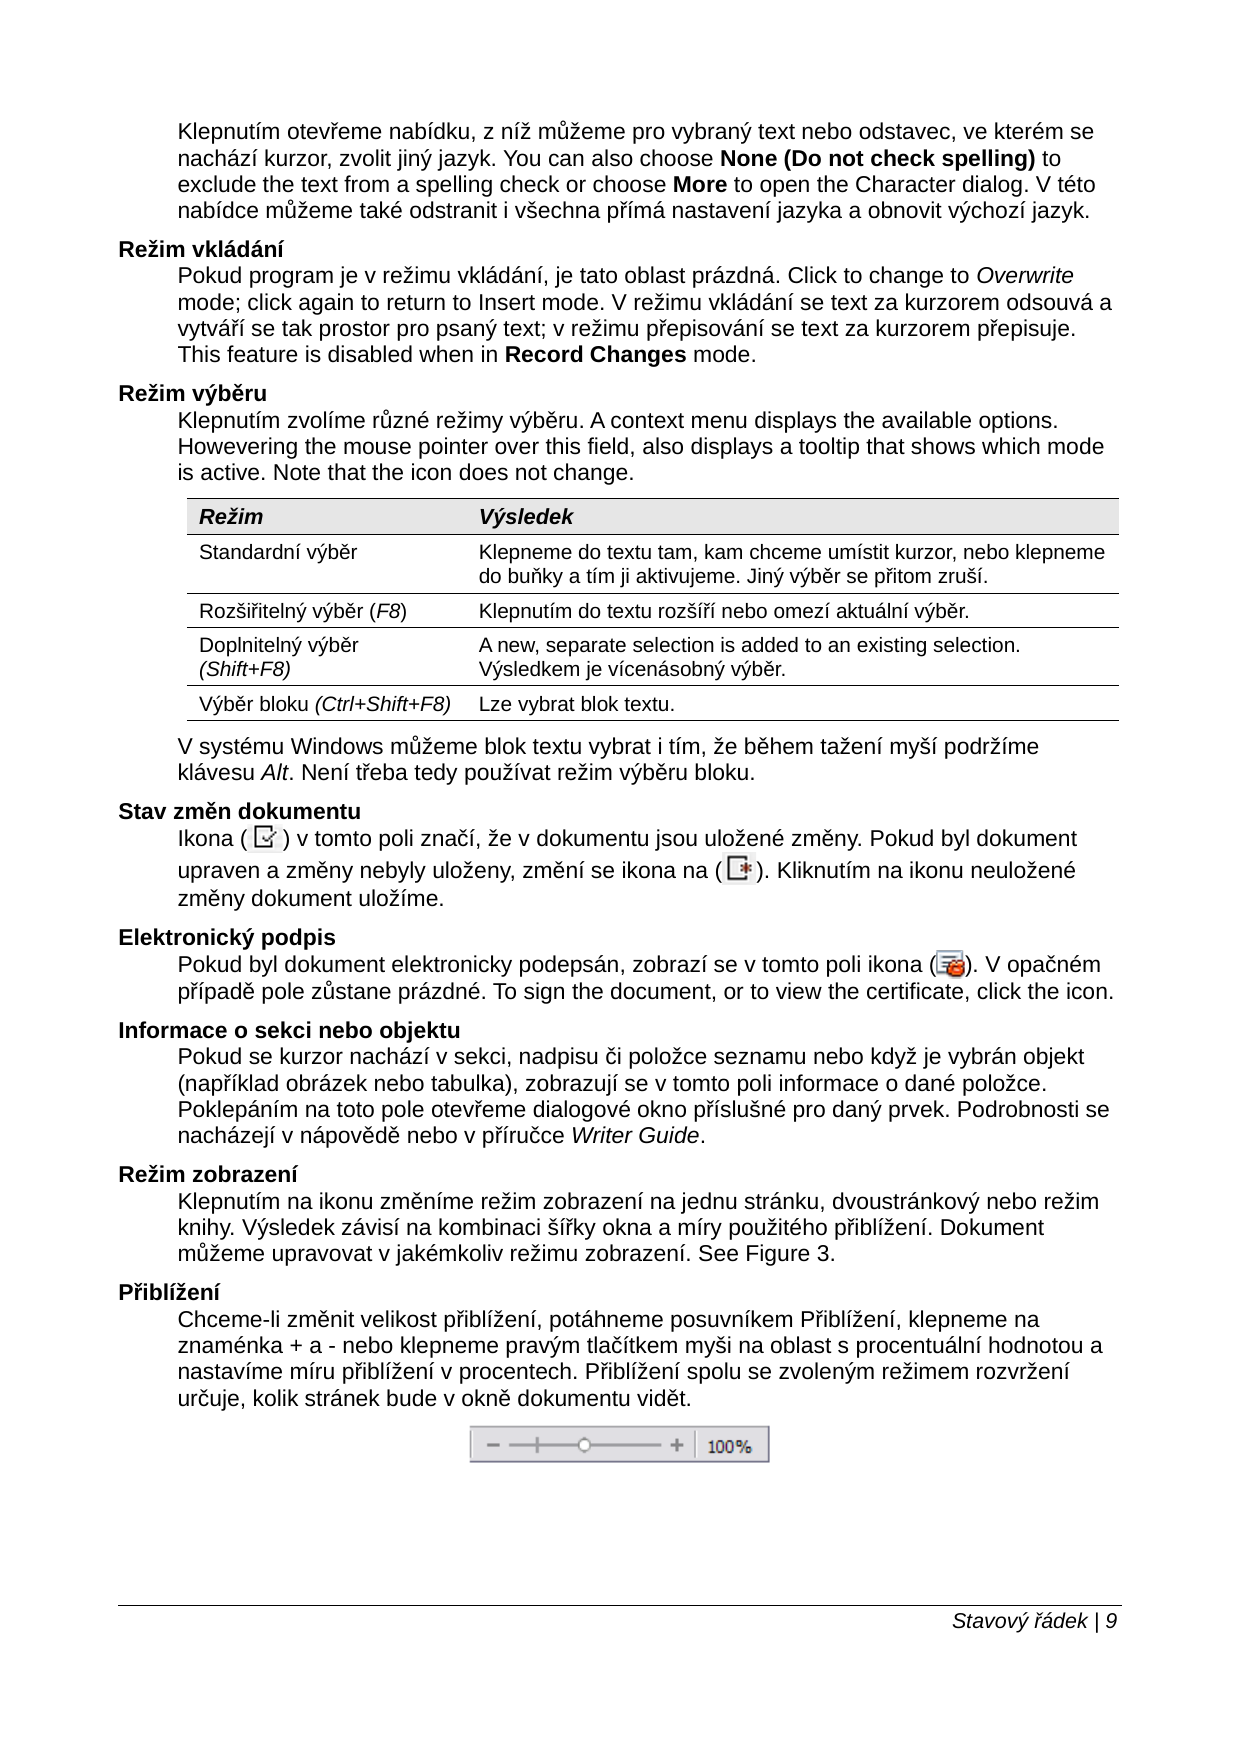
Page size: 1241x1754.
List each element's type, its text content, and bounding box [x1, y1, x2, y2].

table_cell A new, separate selection is added to an existing selection. Výsledkem je vícenásobný výběr. [467, 628, 1119, 685]
text Režim výběru [118, 380, 1122, 407]
table_cell Klepnutím do textu rozšíří nebo omezí aktuální výběr. [467, 594, 1119, 627]
text Přiblížení [118, 1279, 1122, 1306]
table_cell Výběr bloku (Ctrl+Shift+F8) [187, 686, 467, 720]
picture [467, 1423, 773, 1466]
text Klepnutím zvolíme různé režimy výběru. A context menu displays the available options. Howevering the mouse pointer over this field, also displays a tooltip that shows which mode is active. Note that the icon does not change. [177, 407, 1122, 486]
table_cell Standardní výběr [187, 535, 467, 592]
text Chceme-li změnit velikost přiblížení, potáhneme posuvníkem Přiblížení, klepneme na znaménka + a - nebo klepneme pravým tlačítkem myši na oblast s procentuální hodnotou a nastavíme míru přiblížení v procentech. Přiblížení spolu se zvoleným režimem rozvržení určuje, kolik stránek bude v okně dokumentu vidět. [177, 1306, 1122, 1411]
text Ikona () v tomto poli značí, že v dokumentu jsou uložené změny. Pokud byl dokument upraven a změny nebyly uloženy, změní se ikona na (). Kliknutím na ikonu neuložené změny dokument uložíme. [177, 824, 1122, 911]
text Stav změn dokumentu [118, 798, 1122, 824]
picture [936, 950, 965, 979]
text Klepnutím na ikonu změníme režim zobrazení na jednu stránku, dvoustránkový nebo režim knihy. Výsledek závisí na kombinaci šířky okna a míry použitého přiblížení. Dokument můžeme upravovat v jakémkoliv režimu zobrazení. See Figure 3. [177, 1188, 1122, 1267]
table_cell Rozšiřitelný výběr (F8) [187, 594, 467, 627]
table_cell Lze vybrat blok textu. [467, 686, 1119, 720]
table_cell Doplnitelný výběr (Shift+F8) [187, 628, 467, 685]
text Klepnutím otevřeme nabídku, z níž můžeme pro vybraný text nebo odstavec, ve kterém se nachází kurzor, zvolit jiný jazyk. You can also choose None (Do not check spelling) to exclude the text from a spelling check or choose More to open the Character dialog. V této nabídce můžeme také odstranit i všechna přímá nastavení jazyka a obnovit výchozí jazyk. [177, 118, 1122, 223]
picture [722, 852, 757, 885]
text Pokud se kurzor nachází v sekci, nadpisu či položce seznamu nebo když je vybrán objekt (například obrázek nebo tabulka), zobrazují se v tomto poli informace o dané položce. Poklepáním na toto pole otevřeme dialogové okno příslušné pro daný prvek. Podrobnosti se nacházejí v nápovědě nebo v příručce Writer Guide. [177, 1043, 1122, 1149]
text V systému Windows můžeme blok textu vybrat i tím, že během tažení myší podržíme klávesu Alt. Není třeba tedy používat režim výběru bloku. [177, 733, 1122, 786]
text Pokud program je v režimu vkládání, je tato oblast prázdná. Click to change to Overwrite mode; click again to return to Insert mode. V režimu vkládání se text za kurzorem odsouvá a vytváří se tak prostor pro psaný text; v režimu přepisování se text za kurzorem přepisuje. This feature is disabled when in Record Changes mode. [177, 262, 1122, 368]
text Elektronický podpis [118, 923, 1122, 950]
text Pokud byl dokument elektronicky podepsán, zobrazí se v tomto poli ikona (). V opačném případě pole zůstane prázdné. To sign the document, or to view the certificate, click the icon. [177, 950, 1122, 1004]
text Režim vkládání [118, 236, 1122, 262]
table_cell Klepneme do textu tam, kam chceme umístit kurzor, nebo klepneme do buňky a tím ji aktivujeme. Jiný výběr se přitom zruší. [467, 535, 1119, 592]
text Režim zobrazení [118, 1161, 1122, 1188]
table_header Režim [187, 499, 467, 534]
table_header Výsledek [467, 499, 1119, 534]
text Informace o sekci nebo objektu [118, 1017, 1122, 1043]
picture [247, 824, 283, 853]
